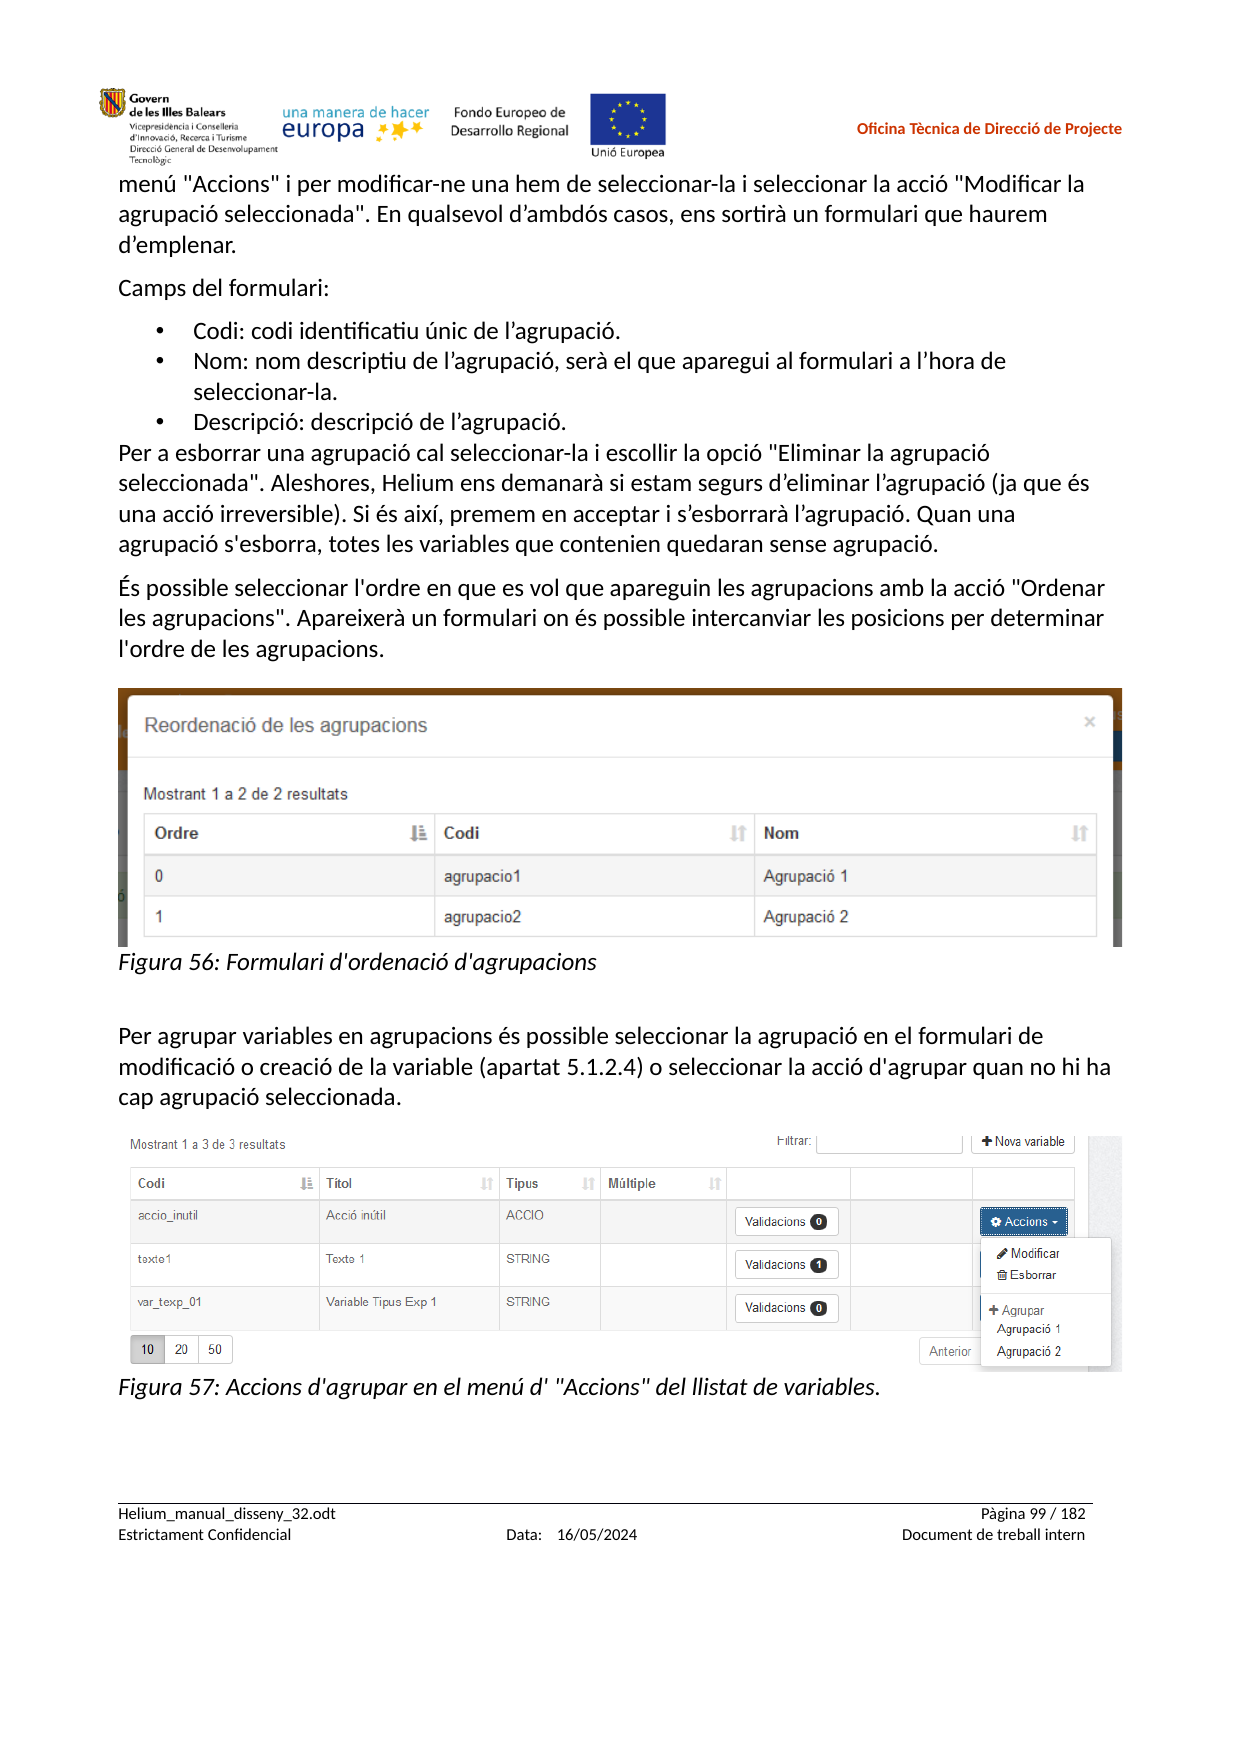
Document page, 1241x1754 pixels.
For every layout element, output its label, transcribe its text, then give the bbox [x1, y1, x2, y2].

list Codi: codi identificatiu únic de l’agrupació. [156, 315, 1122, 346]
list Nom: nom descriptiu de l’agrupació, serà el que aparegui al formulari a l’hora de seleccionar-la. [156, 346, 1122, 407]
picture [118, 1136, 1123, 1372]
text Figura 57: Accions d'agrupar en el menú d' "Accions" del llistat de variables. [118, 1372, 1122, 1402]
text Per agrupar variables en agrupacions és possible seleccionar la agrupació en el formulari de modificació o creació de la variable (apartat 5.1.2.4) o seleccionar la acció d'agrupar quan no hi ha cap agrupació seleccionada. [118, 1020, 1122, 1112]
picture [99, 87, 668, 166]
picture [118, 688, 1123, 947]
text menú "Accions" i per modificar-ne una hem de seleccionar-la i seleccionar la acció "Modificar la agrupació seleccionada". En qualsevol d’ambdós casos, ens sortirà un formulari que haurem d’emplenar. [118, 168, 1122, 259]
text Figura 56: Formulari d'ordenació d'agrupacions [118, 947, 1122, 977]
list Descripció: descripció de l’agrupació. [156, 407, 1122, 437]
text Camps del formulari: [118, 272, 1122, 302]
text És possible seleccionar l'ordre en que es vol que apareguin les agrupacions amb la acció "Ordenar les agrupacions". Apareixerà un formulari on és possible intercanviar les posicions per determinar l'ordre de les agrupacions. [118, 572, 1122, 663]
text Per a esborrar una agrupació cal seleccionar-la i escollir la opció "Eliminar la agrupació seleccionada". Aleshores, Helium ens demanarà si estam segurs d’eliminar l’agrupació (ja que és una acció irreversible). Si és així, premem en acceptar i s’esborrarà l’agrupació. Quan una agrupació s'esborra, totes les variables que contenien quedaran sense agrupació. [118, 437, 1122, 559]
